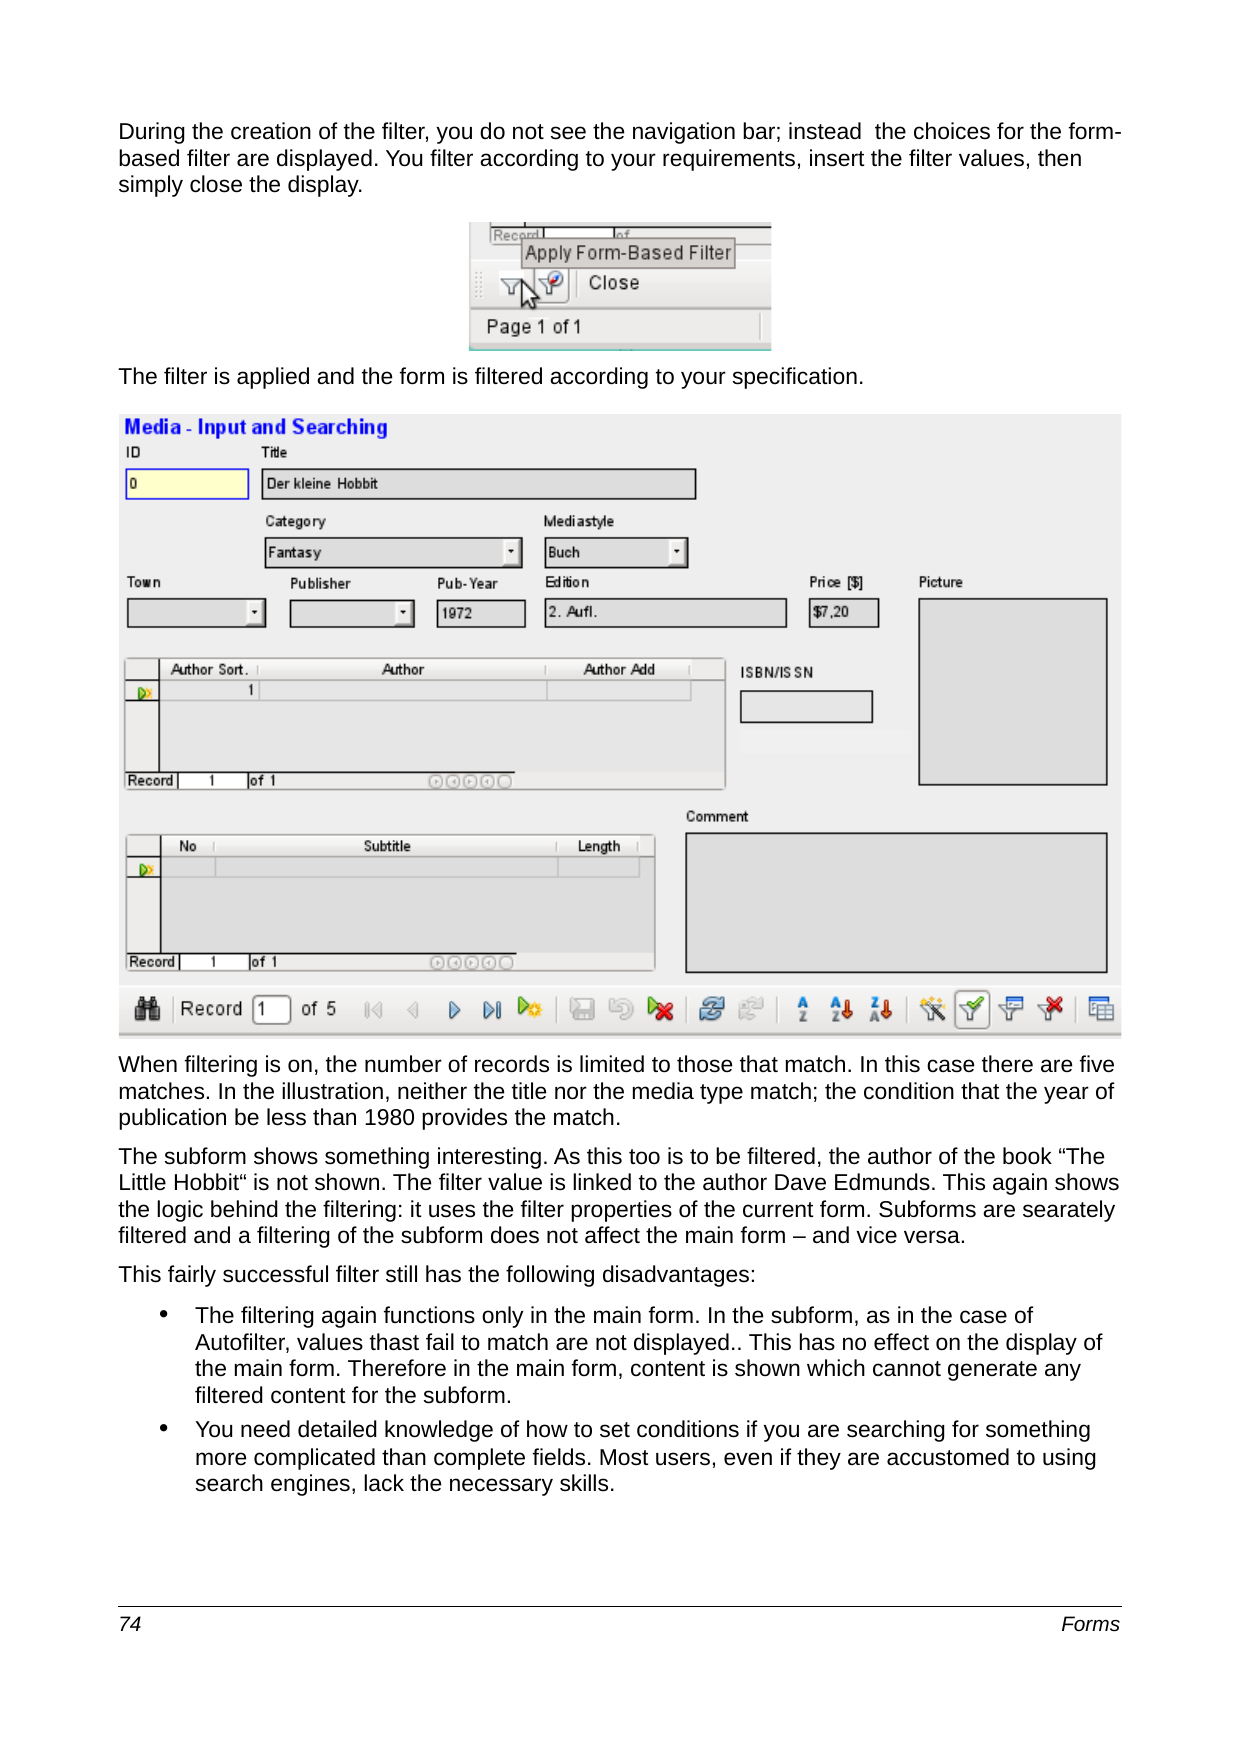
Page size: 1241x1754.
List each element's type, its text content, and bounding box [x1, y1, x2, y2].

picture [118, 414, 1122, 1039]
list The filtering again functions only in the main form. In the subform, as in the case of Autofilter, values thast fail to match are not displayed.. This has no effect on the display of the main form. Therefore in the main form, content is shown which cannot generate any filtered content for the subform. [156, 1300, 1122, 1408]
text When filtering is on, the number of records is limited to those that match. In this case there are five matches. In the illustration, neither the title nor the media type match; the condition that the year of publication be less than 1980 provides the match. [118, 1051, 1122, 1131]
list You need detailed knowledge of how to set conditions if you are searching for something more complicated than complete fields. Most users, even if they are accustomed to using search engines, lack the necessary skills. [156, 1414, 1122, 1496]
text The filter is applied and the form is filtered according to your specification. [118, 363, 1122, 389]
text During the creation of the filter, you do not see the navigation bar; instead the choices for the form-based filter are displayed. You filter according to your requirements, insert the filter values, then simply close the display. [118, 118, 1122, 197]
text This fairly successful filter still has the following disadvantages: [118, 1261, 1122, 1287]
text The subform shows something interesting. As this too is to be filtered, the author of the book “The Little Hobbit“ is not shown. The filter value is linked to the author Dave Edmunds. This again shows the logic behind the filtering: it uses the filter properties of the current form. Subforms are searately filtered and a filtering of the subform does not affect the main form – and vice versa. [118, 1143, 1122, 1248]
picture [468, 222, 772, 351]
